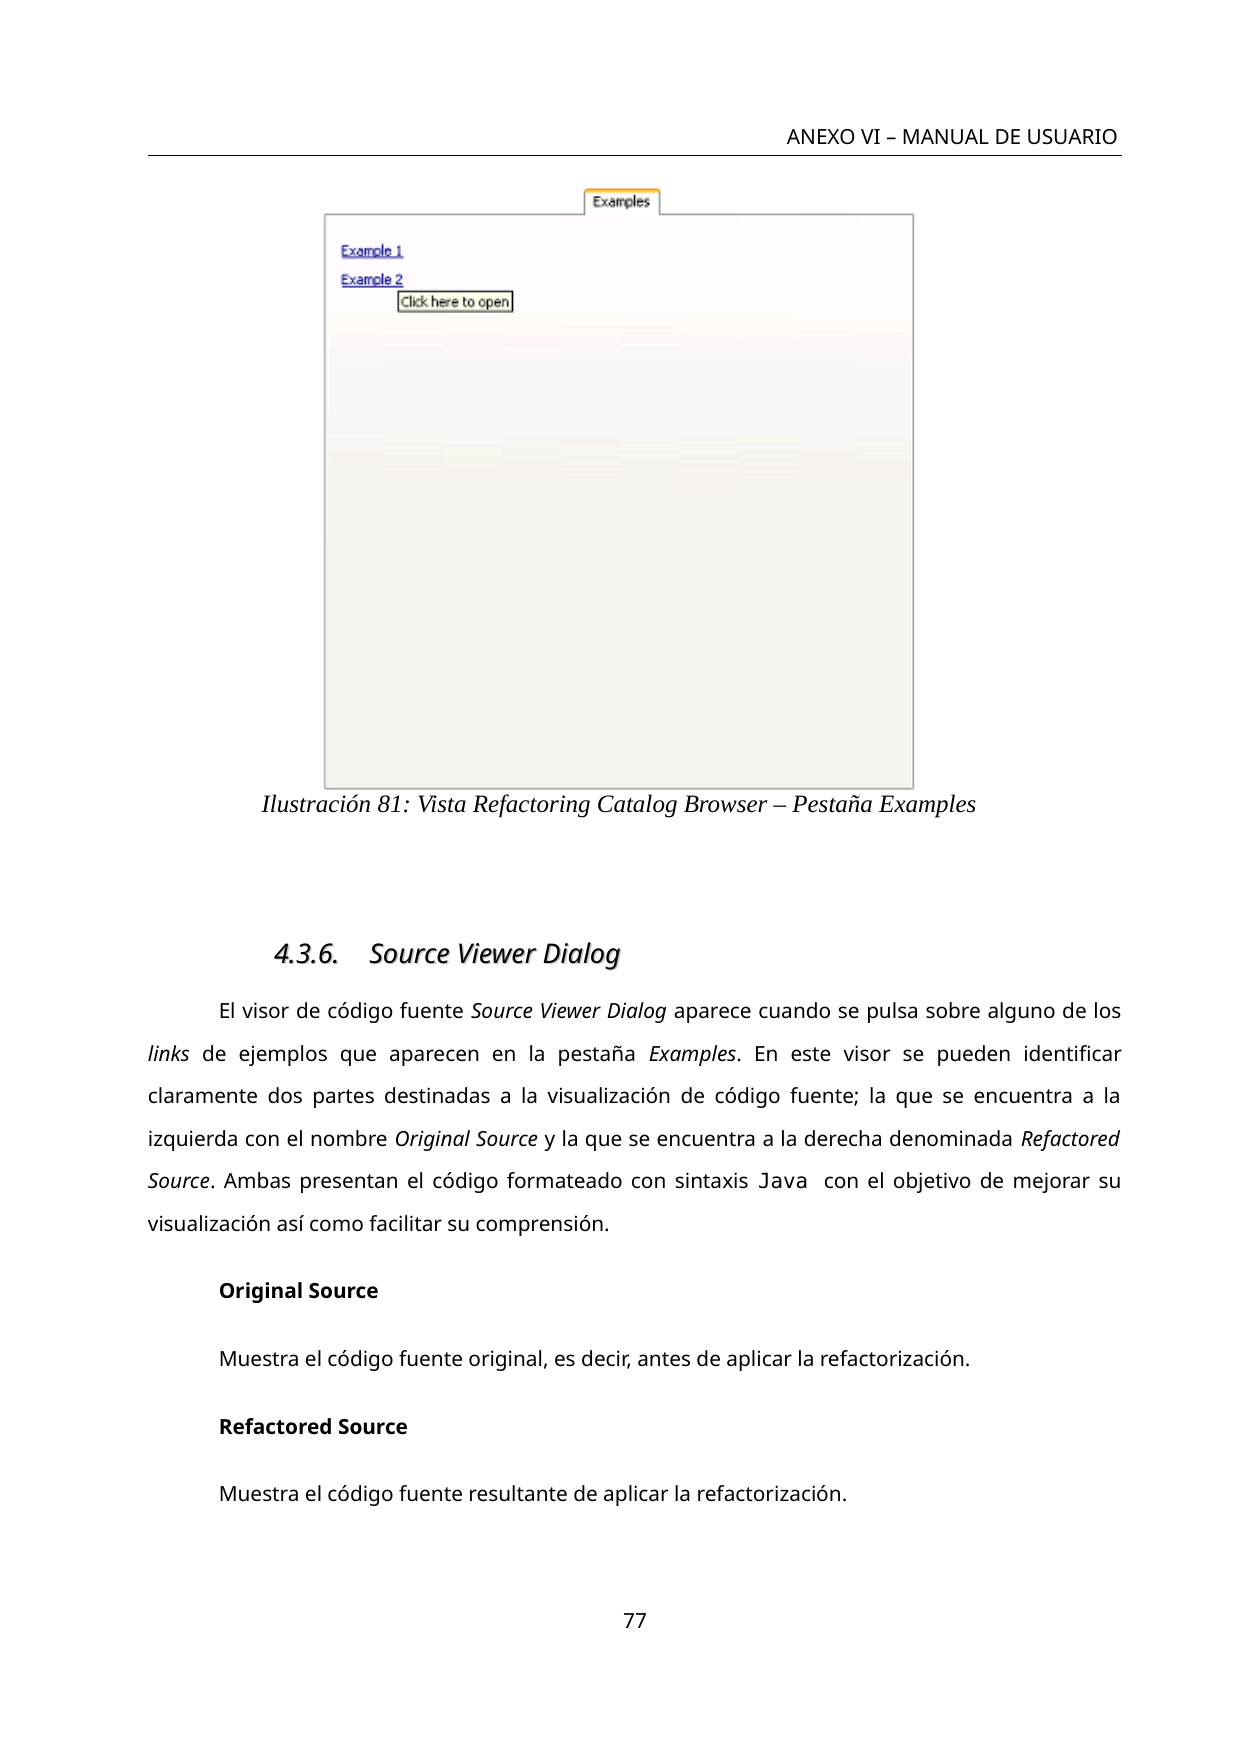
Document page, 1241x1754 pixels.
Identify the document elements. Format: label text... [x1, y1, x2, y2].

text Muestra el código fuente resultante de aplicar la refactorización. [148, 1479, 1122, 1508]
subtitle Source Viewer Dialog [339, 934, 1122, 971]
text Refactored Source [148, 1412, 1122, 1440]
text El visor de código fuente Source Viewer Dialog aparece cuando se pulsa sobre alguno de los links de ejemplos que aparecen en la pestaña Examples. En este visor se pueden identificar claramente dos partes destinadas a la visualización de código fuente; la que se encuentra a la izquierda con el nombre Original Source y la que se encuentra a la derecha denominada Refactored Source. Ambas presentan el código formateado con sintaxis Java con el objetivo de mejorar su visualización así como facilitar su comprensión. [148, 996, 1122, 1237]
text Original Source [148, 1277, 1122, 1305]
text Ilustración 81: Vista Refactoring Catalog Browser – Pestaña Examples [256, 197, 984, 818]
text Muestra el código fuente original, es decir, antes de aplicar la refactorización. [148, 1344, 1122, 1373]
